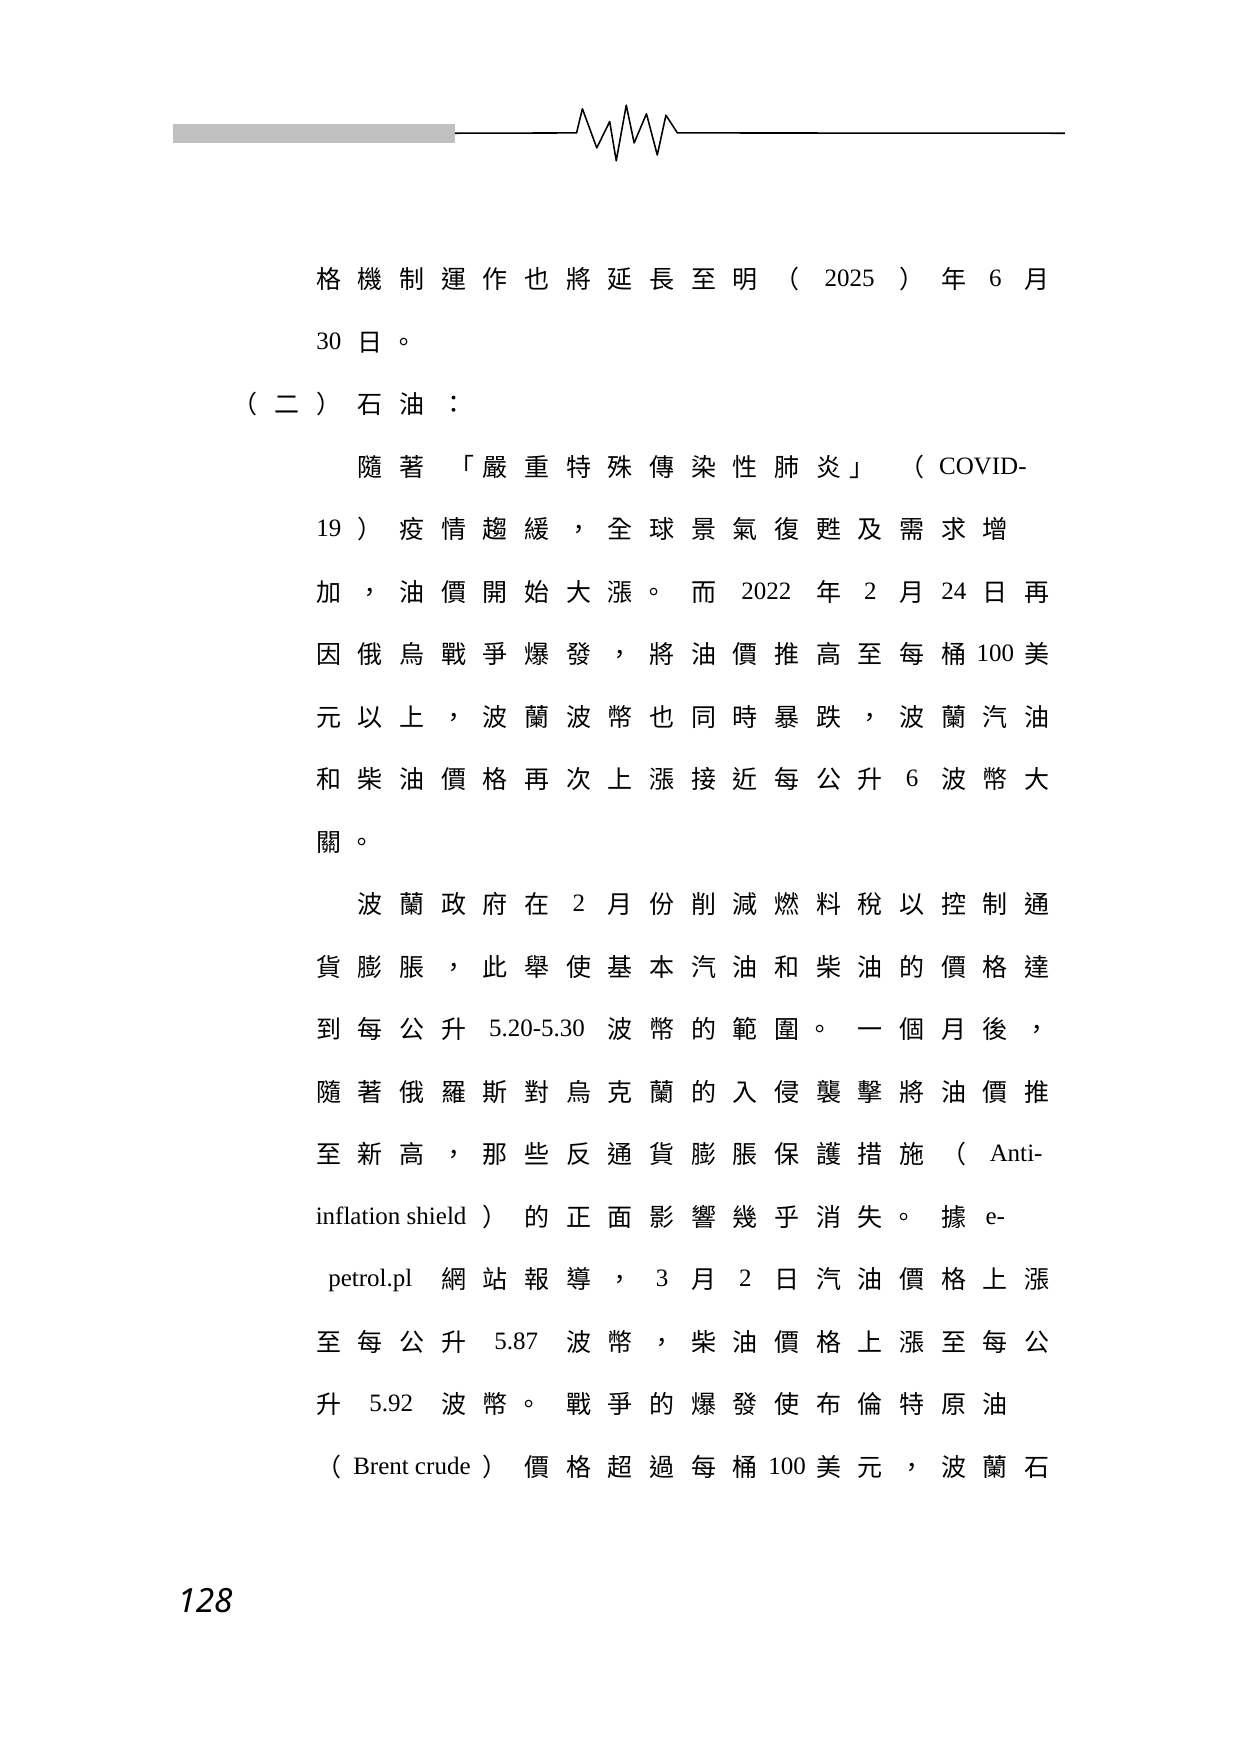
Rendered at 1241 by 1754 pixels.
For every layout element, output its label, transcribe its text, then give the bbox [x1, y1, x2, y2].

text 格機制運作也將延長至明（2025）年6月30日。 [281, 236, 1058, 361]
text （二）石油： [207, 361, 1058, 424]
text 波蘭政府在2月份削減燃料稅以控制通貨膨脹，此舉使基本汽油和柴油的價格達到每公升5.20-5.30波幣的範圍。一個月後，隨著俄羅斯對烏克蘭的入侵襲擊將油價推至新高，那些反通貨膨脹保護措施（Anti-inflation shield）的正面影響幾乎消失。據e-petrol.pl網站報導，3月2日汽油價格上漲至每公升5.87波幣，柴油價格上漲至每公升5.92波幣。戰爭的爆發使布倫特原油（Brent crude）價格超過每桶100美元，波蘭石 [281, 861, 1058, 1486]
text 隨著「嚴重特殊傳染性肺炎」（COVID-19）疫情趨緩，全球景氣復甦及需求增加，油價開始大漲。而2022年2月24日再因俄烏戰爭爆發，將油價推高至每桶100美元以上，波蘭波幣也同時暴跌，波蘭汽油和柴油價格再次上漲接近每公升6波幣大關。 [281, 424, 1058, 861]
